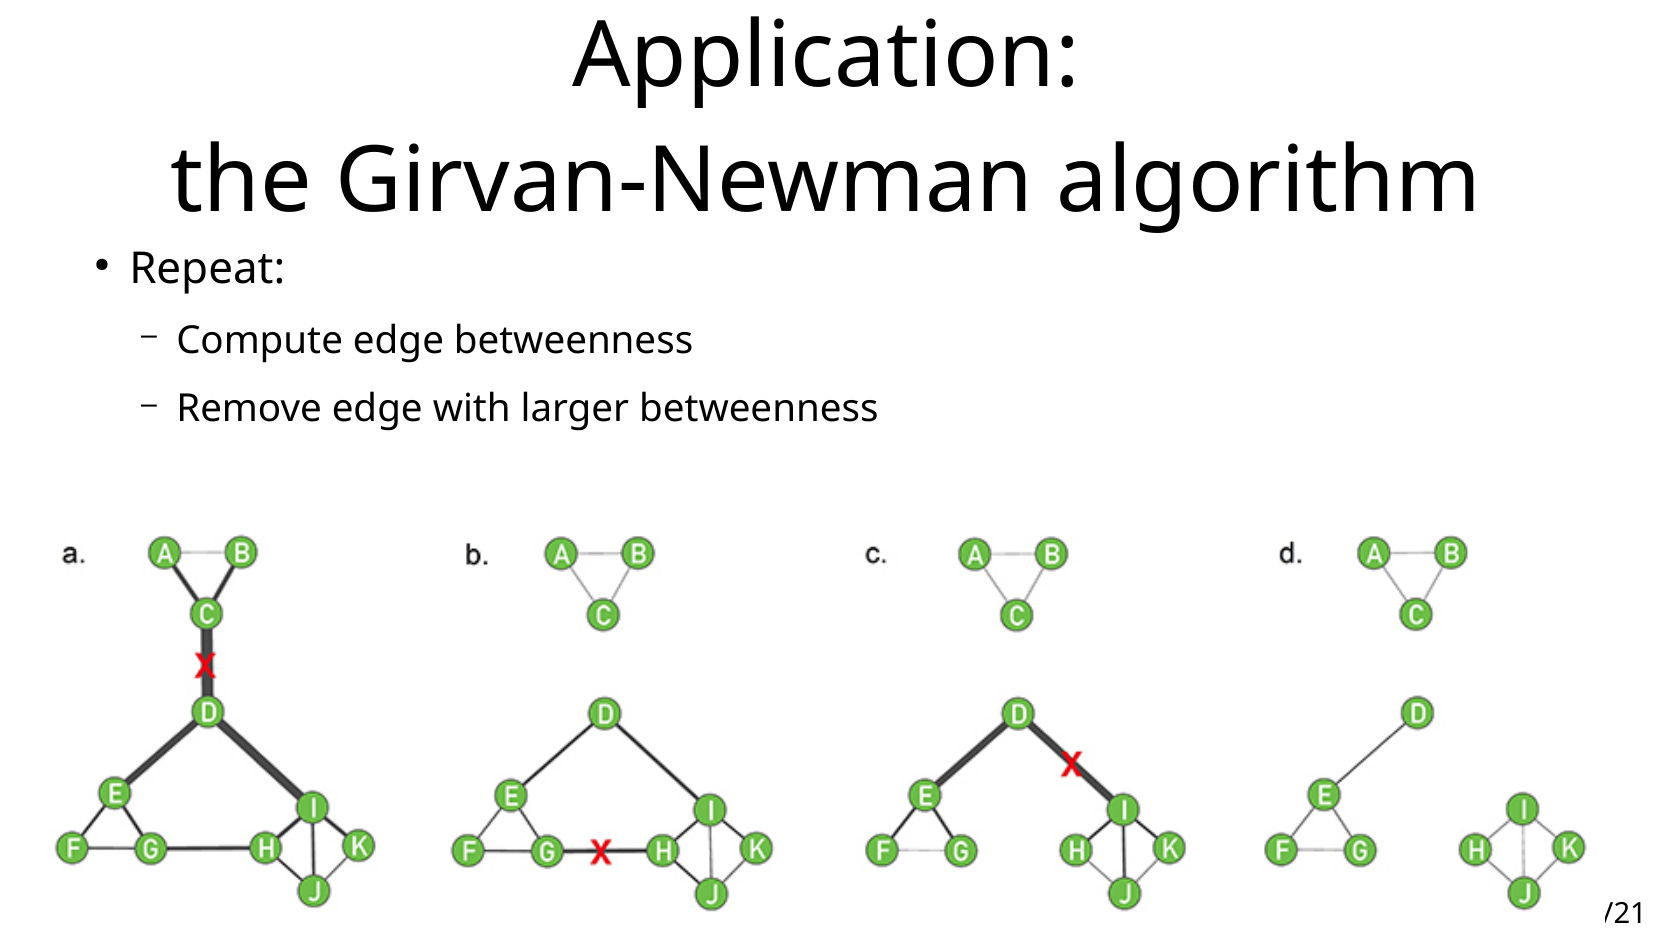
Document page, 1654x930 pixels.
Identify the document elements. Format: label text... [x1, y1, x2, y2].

list Repeat: Compute edge betweenness Remove edge with larger betweenness [82, 236, 1571, 436]
picture [31, 507, 1606, 930]
title Application: the Girvan-Newman algorithm [82, 1, 1571, 225]
